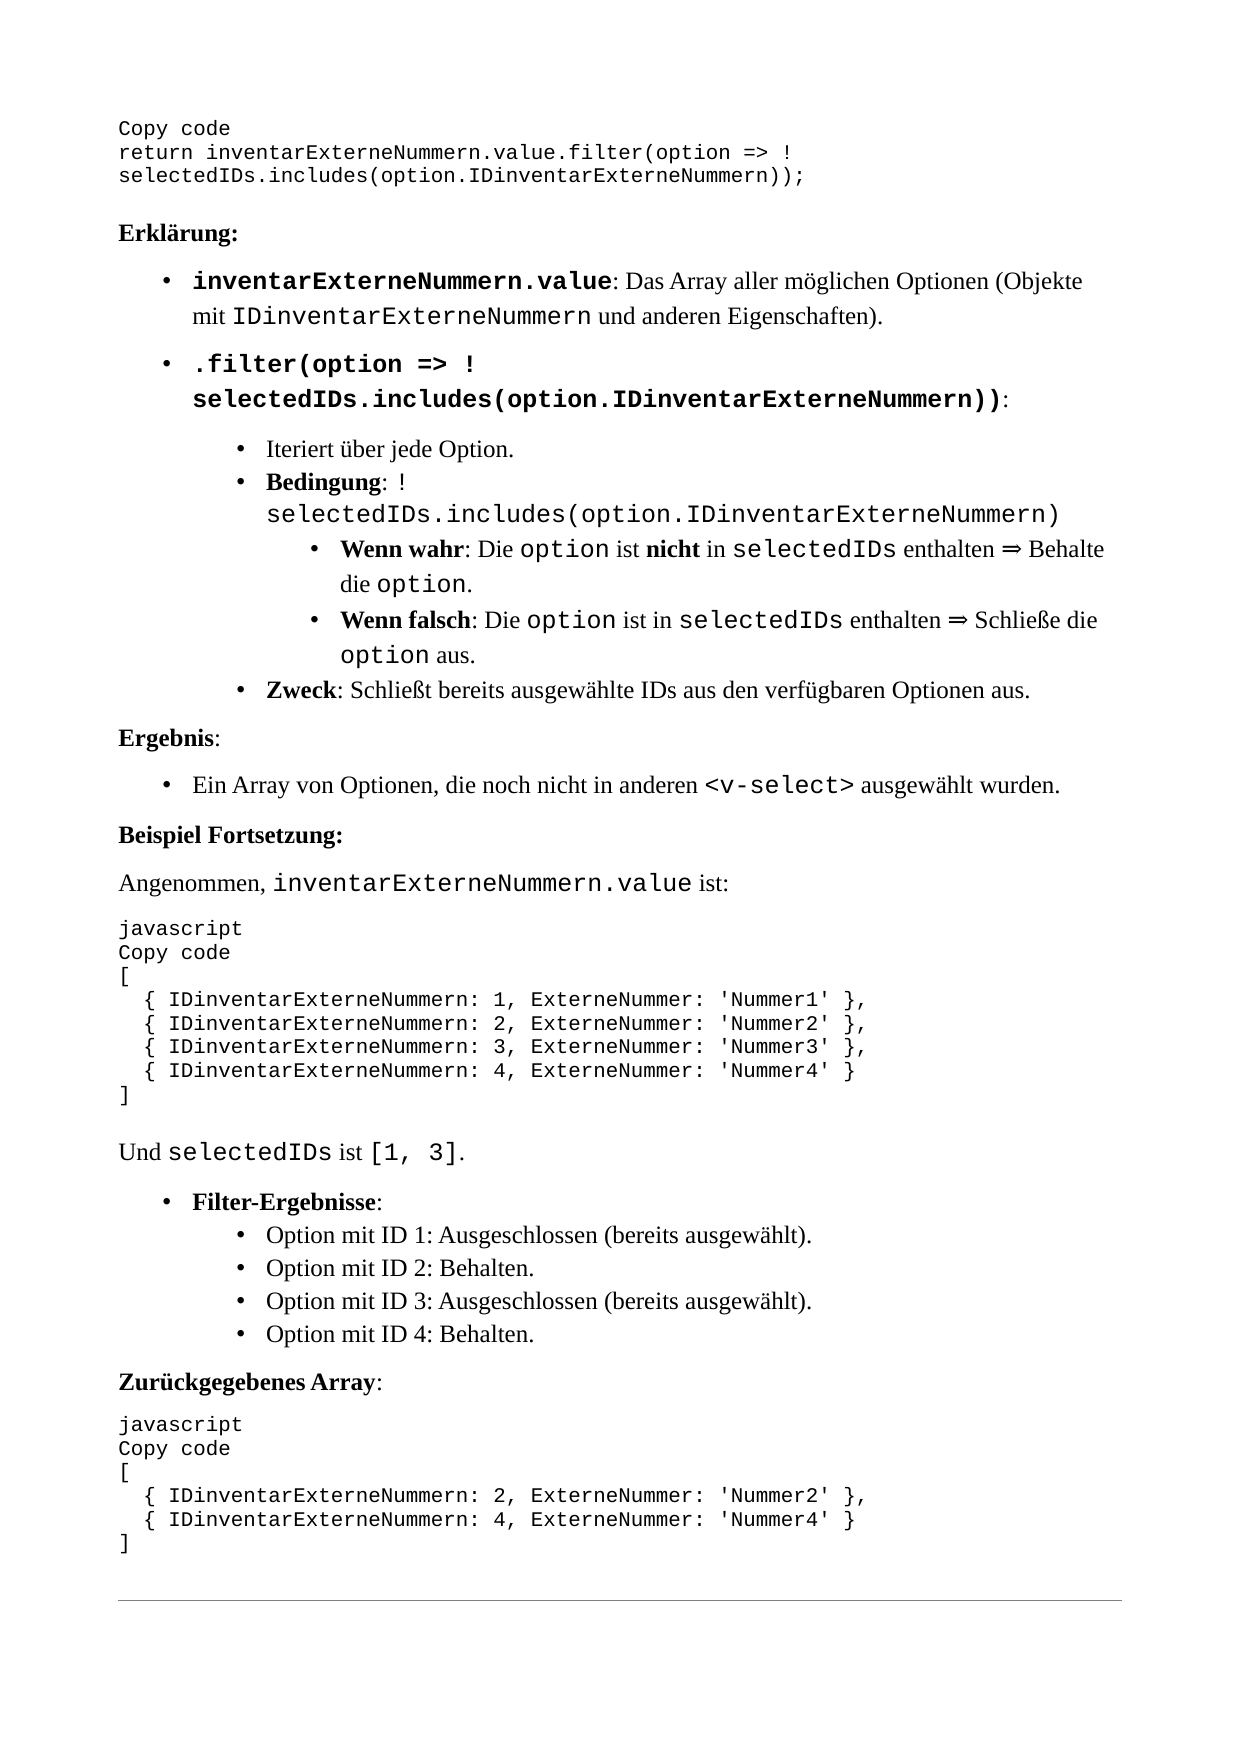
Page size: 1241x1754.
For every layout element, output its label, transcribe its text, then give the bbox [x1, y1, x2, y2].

list Filter-Ergebnisse: [162, 1187, 1122, 1216]
text { IDinventarExterneNummern: 4, ExterneNummer: 'Nummer4' } [118, 1509, 1122, 1532]
list Option mit ID 4: Behalten. [236, 1319, 1122, 1348]
text Angenommen, inventarExterneNummern.value ist: [118, 868, 1122, 899]
list Ein Array von Optionen, die noch nicht in anderen <v-select> ausgewählt wurden. [162, 771, 1122, 801]
text ] [118, 1532, 1122, 1556]
list Option mit ID 1: Ausgeschlossen (bereits ausgewählt). [236, 1220, 1122, 1249]
text { IDinventarExterneNummern: 1, ExterneNummer: 'Nummer1' }, [118, 989, 1122, 1013]
text javascript [118, 1414, 1122, 1438]
text Zurückgegebenes Array: [118, 1367, 1122, 1395]
list Bedingung: !selectedIDs.includes(option.IDinventarExterneNummern) [236, 467, 1122, 530]
list Iteriert über jede Option. [236, 434, 1122, 463]
text [ [118, 1461, 1122, 1485]
text Copy code [118, 118, 1122, 142]
list Wenn wahr: Die option ist nicht in selectedIDs enthalten ⇒ Behalte die option. [310, 534, 1122, 600]
text Erklärung: [118, 218, 1122, 247]
text Ergebnis: [118, 723, 1122, 752]
list .filter(option => !selectedIDs.includes(option.IDinventarExterneNummern)): [162, 351, 1122, 415]
text { IDinventarExterneNummern: 4, ExterneNummer: 'Nummer4' } [118, 1060, 1122, 1084]
text javascript [118, 918, 1122, 942]
text return inventarExterneNummern.value.filter(option => !selectedIDs.includes(option.IDinventarExterneNummern)); [118, 142, 1122, 189]
text { IDinventarExterneNummern: 3, ExterneNummer: 'Nummer3' }, [118, 1036, 1122, 1060]
list Option mit ID 3: Ausgeschlossen (bereits ausgewählt). [236, 1286, 1122, 1315]
text { IDinventarExterneNummern: 2, ExterneNummer: 'Nummer2' }, [118, 1485, 1122, 1509]
text { IDinventarExterneNummern: 2, ExterneNummer: 'Nummer2' }, [118, 1013, 1122, 1036]
text Copy code [118, 1438, 1122, 1461]
list inventarExterneNummern.value: Das Array aller möglichen Optionen (Objekte mit IDinventarExterneNummern und anderen Eigenschaften). [162, 266, 1122, 332]
list Wenn falsch: Die option ist in selectedIDs enthalten ⇒ Schließe die option aus. [310, 605, 1122, 671]
text Copy code [118, 942, 1122, 966]
text Beispiel Fortsetzung: [118, 821, 1122, 849]
text Und selectedIDs ist [1, 3]. [118, 1137, 1122, 1168]
list Zweck: Schließt bereits ausgewählte IDs aus den verfügbaren Optionen aus. [236, 675, 1122, 704]
text ] [118, 1084, 1122, 1107]
text [ [118, 966, 1122, 989]
list Option mit ID 2: Behalten. [236, 1253, 1122, 1282]
